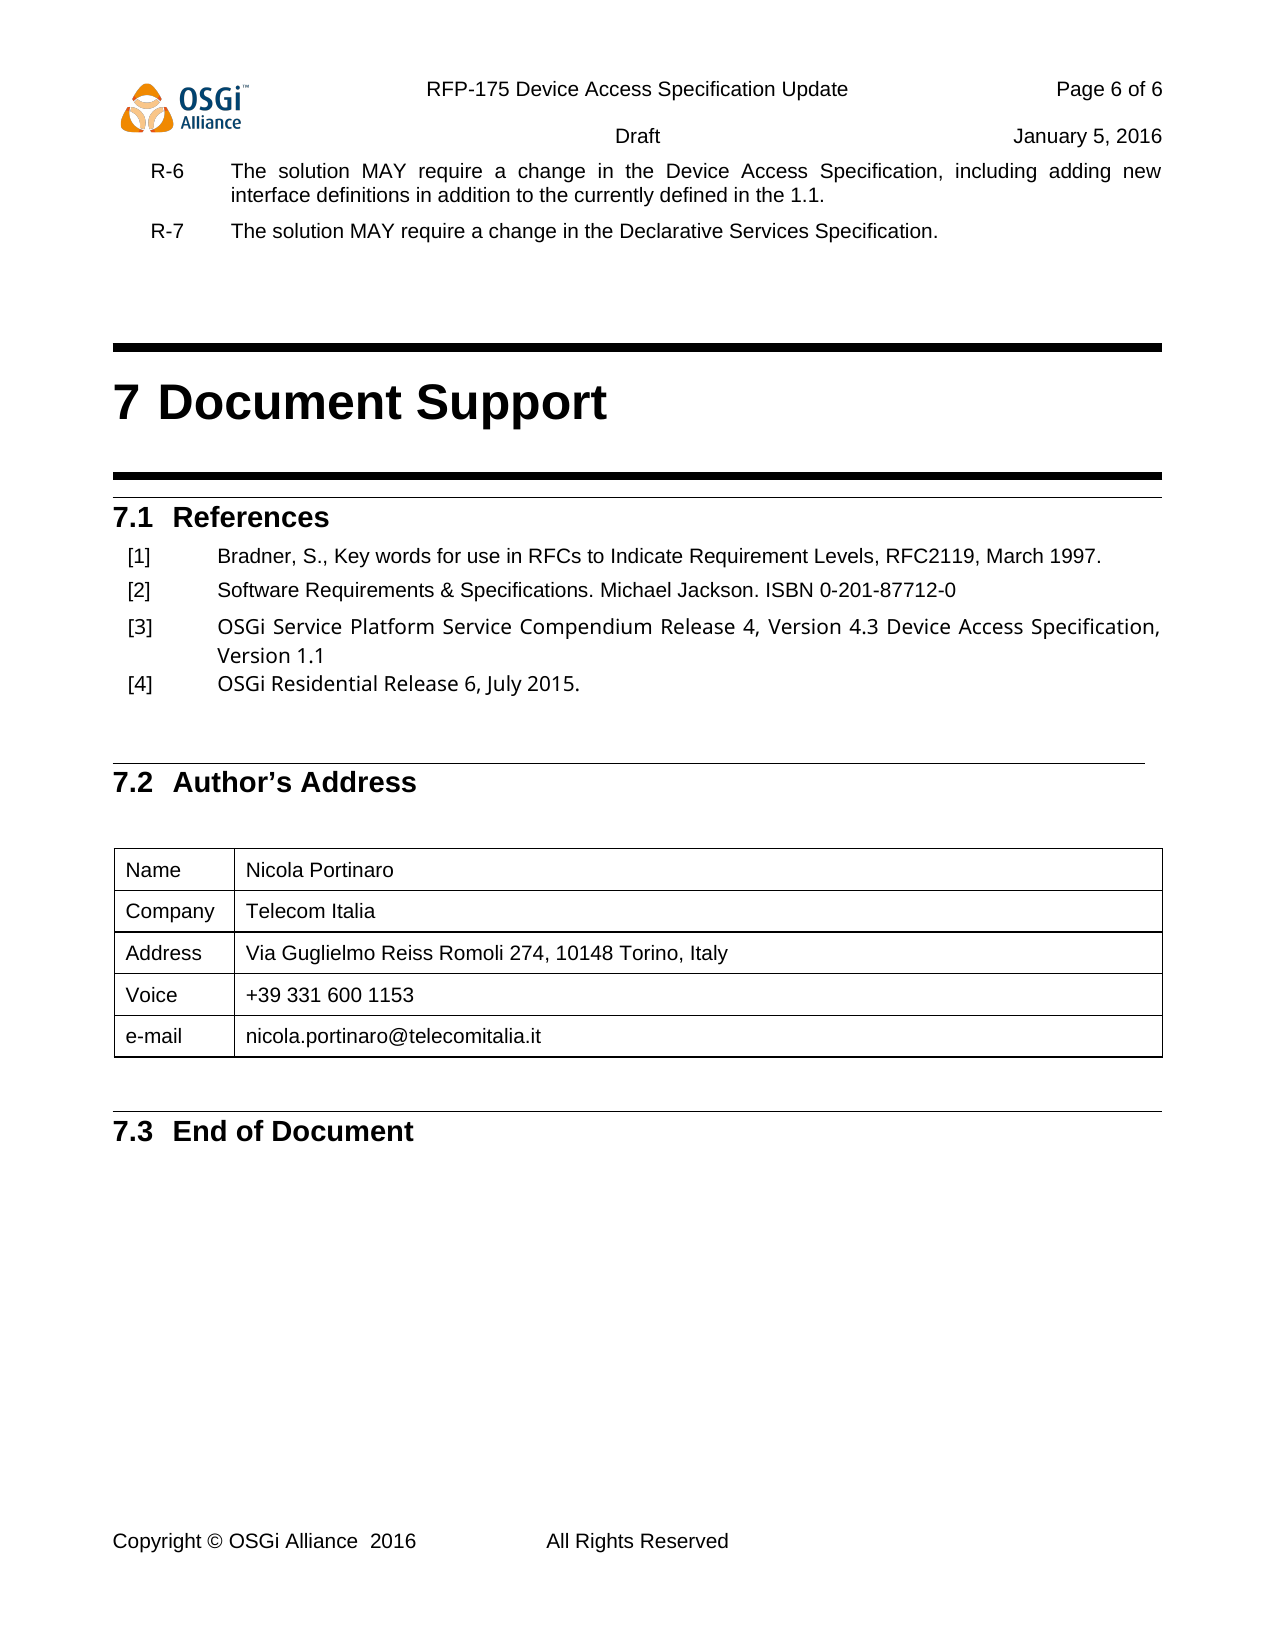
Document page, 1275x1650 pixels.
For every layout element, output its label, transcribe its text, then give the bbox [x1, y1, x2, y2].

table_cell nicola.portinaro@telecomitalia.it [235, 1016, 1162, 1056]
table_cell +39 331 600 1153 [235, 974, 1162, 1015]
table_cell e-mail [115, 1016, 234, 1056]
table_cell Company [115, 891, 234, 931]
list Bradner, S., Key words for use in RFCs to Indicate Requirement Levels, RFC2119, March 1997. [127, 544, 1162, 568]
list OSGi Service Platform Service Compendium Release 4, Version 4.3 Device Access Specification, Version 1.1 [127, 612, 1162, 669]
list The solution MAY require a change in the Device Access Specification, including adding new interface definitions in addition to the currently defined in the 1.1. [150, 159, 1162, 207]
table_cell Telecom Italia [235, 891, 1162, 931]
list Software Requirements & Specifications. Michael Jackson. ISBN 0-201-87712-0 [127, 578, 1162, 602]
list OSGi Residential Release 6, July 2015. [127, 669, 1162, 698]
table_header Nicola Portinaro [235, 849, 1162, 890]
table_cell Address [115, 933, 234, 973]
subtitle Document Support [112, 344, 1162, 480]
table_header Name [115, 849, 234, 890]
table_cell Voice [115, 974, 234, 1015]
subtitle End of Document [112, 1112, 1162, 1147]
picture [113, 76, 257, 140]
table_cell Via Guglielmo Reiss Romoli 274, 10148 Torino, Italy [235, 933, 1162, 973]
subtitle Author’s Address [112, 764, 1145, 799]
subtitle References [112, 498, 1162, 533]
list The solution MAY require a change in the Declarative Services Specification. [150, 219, 1162, 243]
